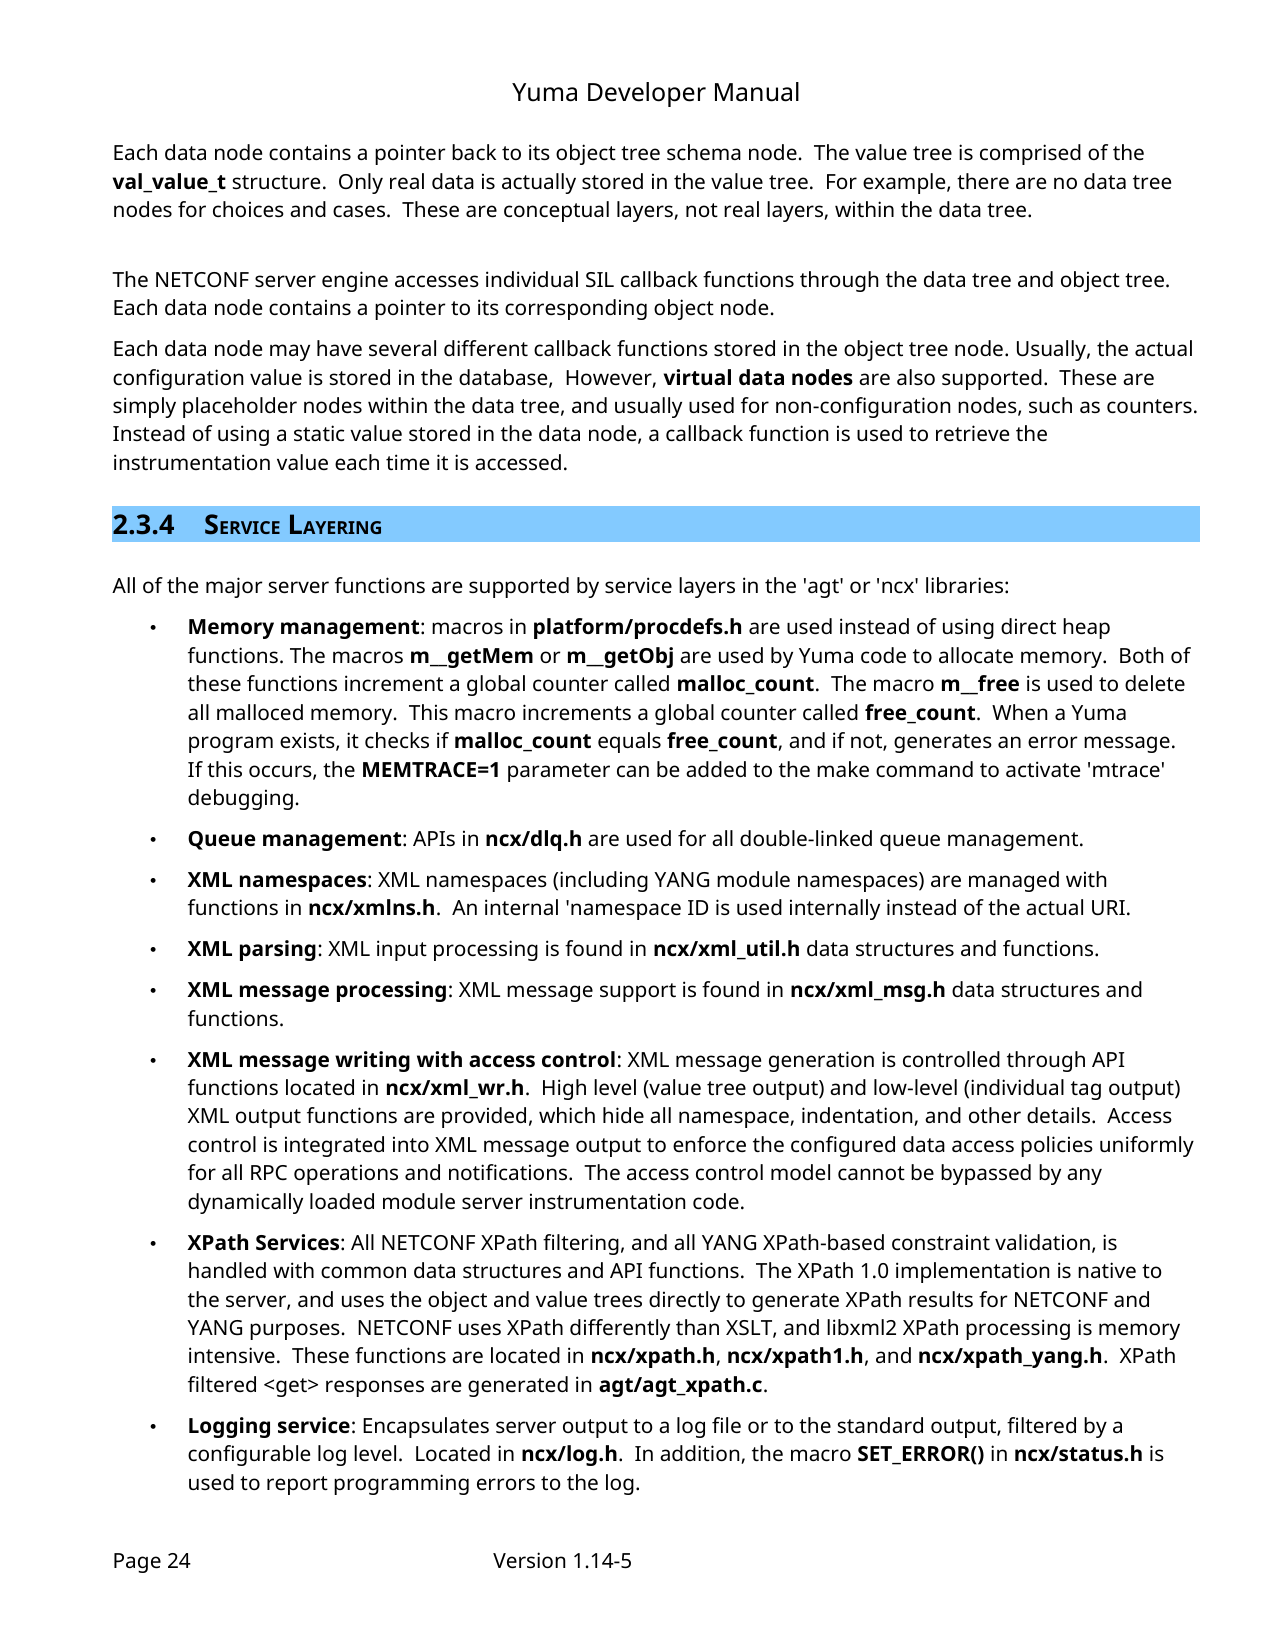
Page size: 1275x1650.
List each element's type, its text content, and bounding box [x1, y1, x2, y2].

list XML namespaces: XML namespaces (including YANG module namespaces) are managed with functions in ncx/xmlns.h. An internal 'namespace ID is used internally instead of the actual URI. [150, 865, 1200, 922]
list Queue management: APIs in ncx/dlq.h are used for all double-linked queue management. [150, 824, 1200, 852]
list Memory management: macros in platform/procdefs.h are used instead of using direct heap functions. The macros m__getMem or m__getObj are used by Yuma code to allocate memory. Both of these functions increment a global counter called malloc_count. The macro m__free is used to delete all malloced memory. This macro increments a global counter called free_count. When a Yuma program exists, it checks if malloc_count equals free_count, and if not, generates an error message. If this occurs, the MEMTRACE=1 parameter can be added to the make command to activate 'mtrace' debugging. [150, 612, 1200, 812]
list XML message processing: XML message support is found in ncx/xml_msg.h data structures and functions. [150, 975, 1200, 1032]
list Logging service: Encapsulates server output to a log file or to the standard output, filtered by a configurable log level. Located in ncx/log.h. In addition, the macro SET_ERROR() in ncx/status.h is used to report programming errors to the log. [150, 1411, 1200, 1496]
text All of the major server functions are supported by service layers in the 'agt' or 'ncx' libraries: [112, 572, 1200, 600]
list XML message writing with access control: XML message generation is controlled through API functions located in ncx/xml_wr.h. High level (value tree output) and low-level (individual tag output) XML output functions are provided, which hide all namespace, indentation, and other details. Access control is integrated into XML message output to enforce the configured data access policies uniformly for all RPC operations and notifications. The access control model cannot be bypassed by any dynamically loaded module server instrumentation code. [150, 1045, 1200, 1215]
subtitle Service Layering [112, 506, 1200, 542]
text The NETCONF server engine accesses individual SIL callback functions through the data tree and object tree. Each data node contains a pointer to its corresponding object node. [112, 265, 1200, 322]
list XPath Services: All NETCONF XPath filtering, and all YANG XPath-based constraint validation, is handled with common data structures and API functions. The XPath 1.0 implementation is native to the server, and uses the object and value trees directly to generate XPath results for NETCONF and YANG purposes. NETCONF uses XPath differently than XSLT, and libxml2 XPath processing is memory intensive. These functions are located in ncx/xpath.h, ncx/xpath1.h, and ncx/xpath_yang.h. XPath filtered <get> responses are generated in agt/agt_xpath.c. [150, 1228, 1200, 1398]
text Each data node contains a pointer back to its object tree schema node. The value tree is comprised of the val_value_t structure. Only real data is actually stored in the value tree. For example, there are no data tree nodes for choices and cases. These are conceptual layers, not real layers, within the data tree. [112, 138, 1200, 224]
text Each data node may have several different callback functions stored in the object tree node. Usually, the actual configuration value is stored in the database, However, virtual data nodes are also supported. These are simply placeholder nodes within the data tree, and usually used for non-configuration nodes, such as counters. Instead of using a static value stored in the data node, a callback function is used to retrieve the instrumentation value each time it is accessed. [112, 334, 1200, 476]
list XML parsing: XML input processing is found in ncx/xml_util.h data structures and functions. [150, 934, 1200, 963]
